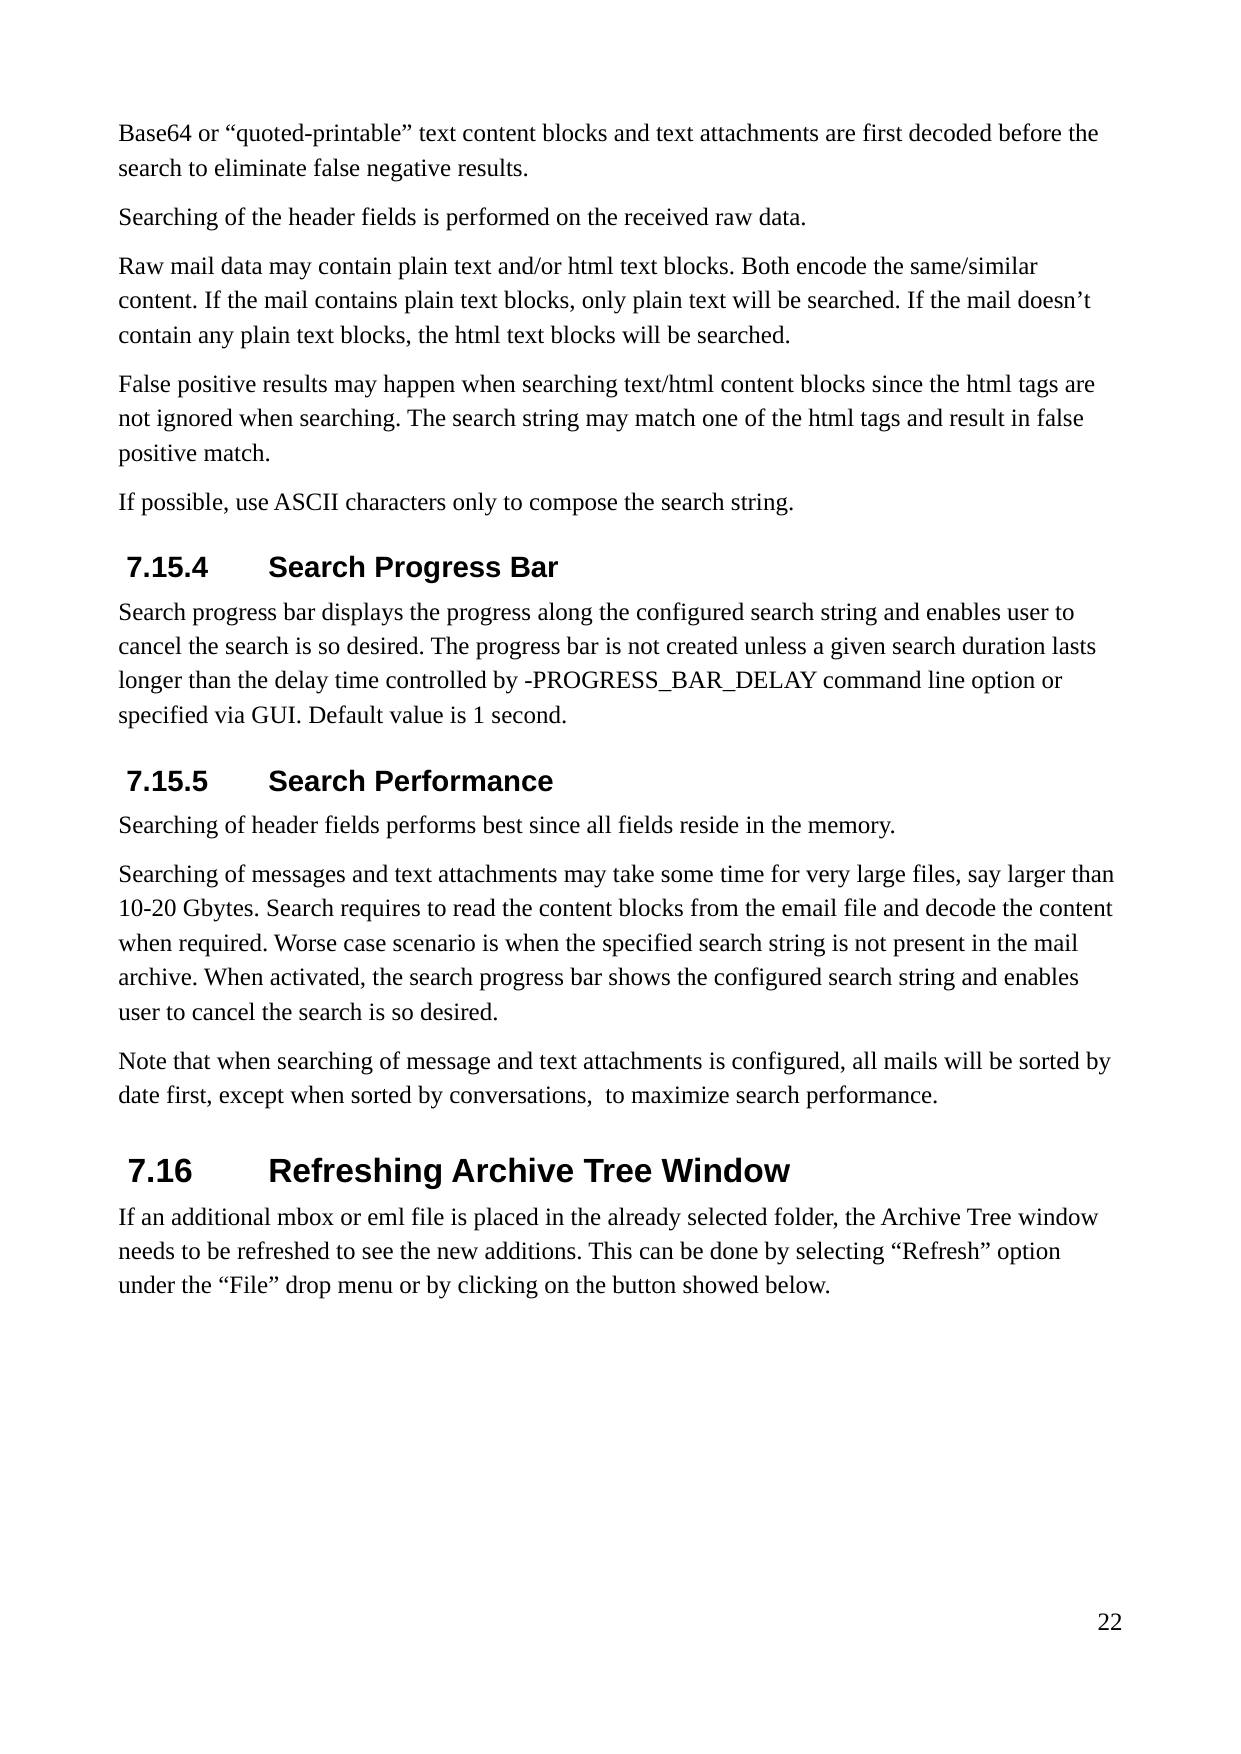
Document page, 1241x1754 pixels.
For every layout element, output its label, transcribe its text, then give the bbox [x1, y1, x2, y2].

subtitle Search Performance [118, 764, 1122, 797]
text Note that when searching of message and text attachments is configured, all mails will be sorted by date first, except when sorted by conversations, to maximize search performance. [118, 1046, 1122, 1109]
text If an additional mbox or eml file is placed in the already selected folder, the Archive Tree window needs to be refreshed to see the new additions. This can be done by selecting “Refresh” option under the “File” drop menu or by clicking on the button showed below. [118, 1202, 1122, 1299]
text Search progress bar displays the progress along the configured search string and enables user to cancel the search is so desired. The progress bar is not created unless a given search duration lasts longer than the delay time controlled by -PROGRESS_BAR_DELAY command line option or specified via GUI. Default value is 1 second. [118, 597, 1122, 729]
text False positive results may happen when searching text/html content blocks since the html tags are not ignored when searching. The search string may match one of the html tags and result in false positive match. [118, 369, 1122, 466]
text Searching of messages and text attachments may take some time for very large files, say larger than 10-20 Gbytes. Search requires to read the content blocks from the email file and decode the content when required. Worse case scenario is when the specified search string is not present in the mail archive. When activated, the search progress bar shows the configured search string and enables user to cancel the search is so desired. [118, 859, 1122, 1026]
text Searching of the header fields is performed on the received raw data. [118, 202, 1122, 230]
text Base64 or “quoted-printable” text content blocks and text attachments are first decoded before the search to eliminate false negative results. [118, 118, 1122, 181]
text If possible, use ASCII characters only to compose the search string. [118, 487, 1122, 516]
text Raw mail data may contain plain text and/or html text blocks. Both encode the same/similar content. If the mail contains plain text blocks, only plain text will be searched. If the mail doesn’t contain any plain text blocks, the html text blocks will be searched. [118, 251, 1122, 348]
subtitle Search Progress Bar [118, 550, 1122, 584]
subtitle Refreshing Archive Tree Window [118, 1150, 1122, 1189]
text Searching of header fields performs best since all fields reside in the memory. [118, 810, 1122, 839]
